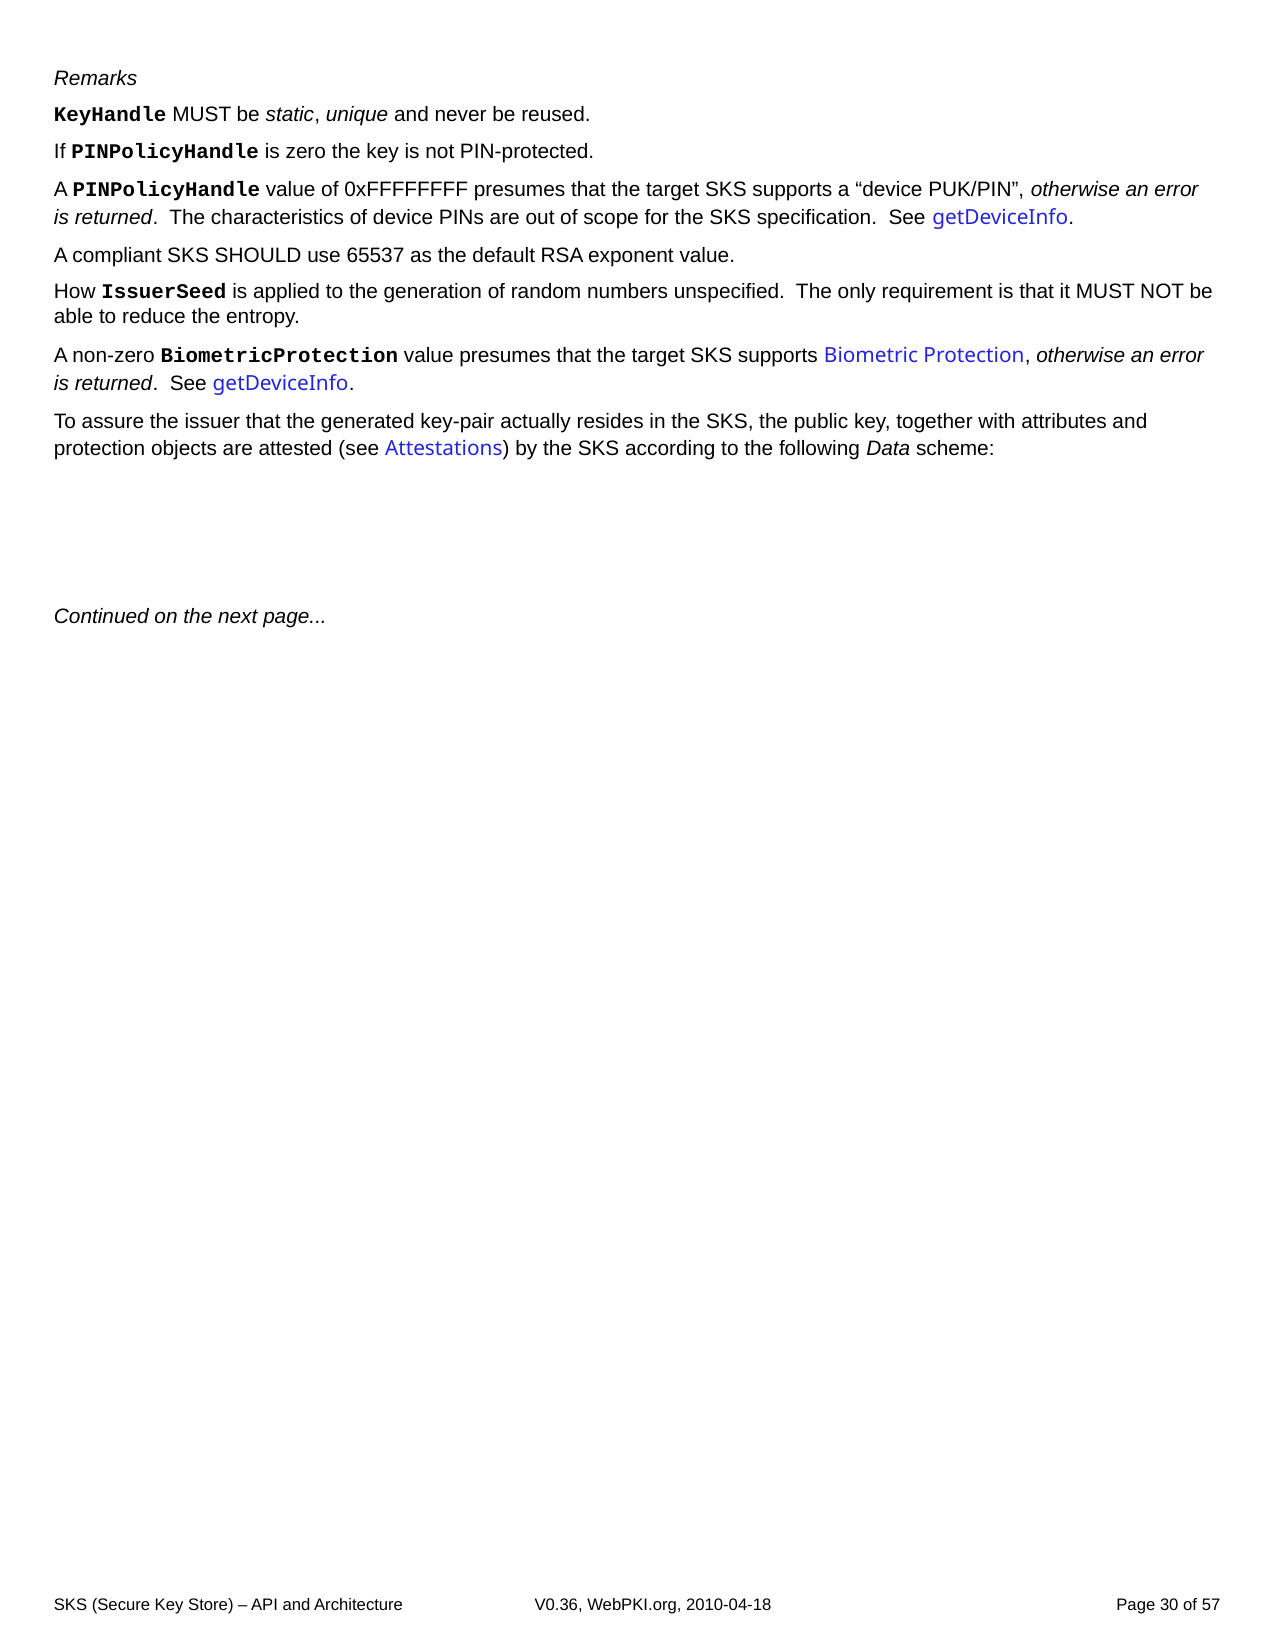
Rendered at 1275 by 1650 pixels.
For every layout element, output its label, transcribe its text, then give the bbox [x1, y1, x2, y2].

text How IssuerSeed is applied to the generation of random numbers unspecified. The only requirement is that it MUST NOT be able to reduce the entropy. [54, 278, 1221, 328]
text A compliant SKS SHOULD use 65537 as the default RSA exponent value. [54, 243, 1221, 267]
text A non-zero BiometricProtection value presumes that the target SKS supports Biometric Protection, otherwise an error is returned. See getDeviceInfo. [54, 340, 1221, 397]
text A PINPolicyHandle value of 0xFFFFFFFF presumes that the target SKS supports a “device PUK/PIN”, otherwise an error is returned. The characteristics of device PINs are out of scope for the SKS specification. See getDeviceInfo. [54, 177, 1221, 231]
text KeyHandle MUST be static, unique and never be reused. [54, 101, 1221, 127]
text Remarks [54, 66, 1221, 90]
text To assure the issuer that the generated key-pair actually resides in the SKS, the public key, together with attributes and protection objects are attested (see Attestations) by the SKS according to the following Data scheme: [54, 409, 1221, 485]
text Continued on the next page... [54, 604, 1221, 628]
text If PINPolicyHandle is zero the key is not PIN-protected. [54, 139, 1221, 165]
